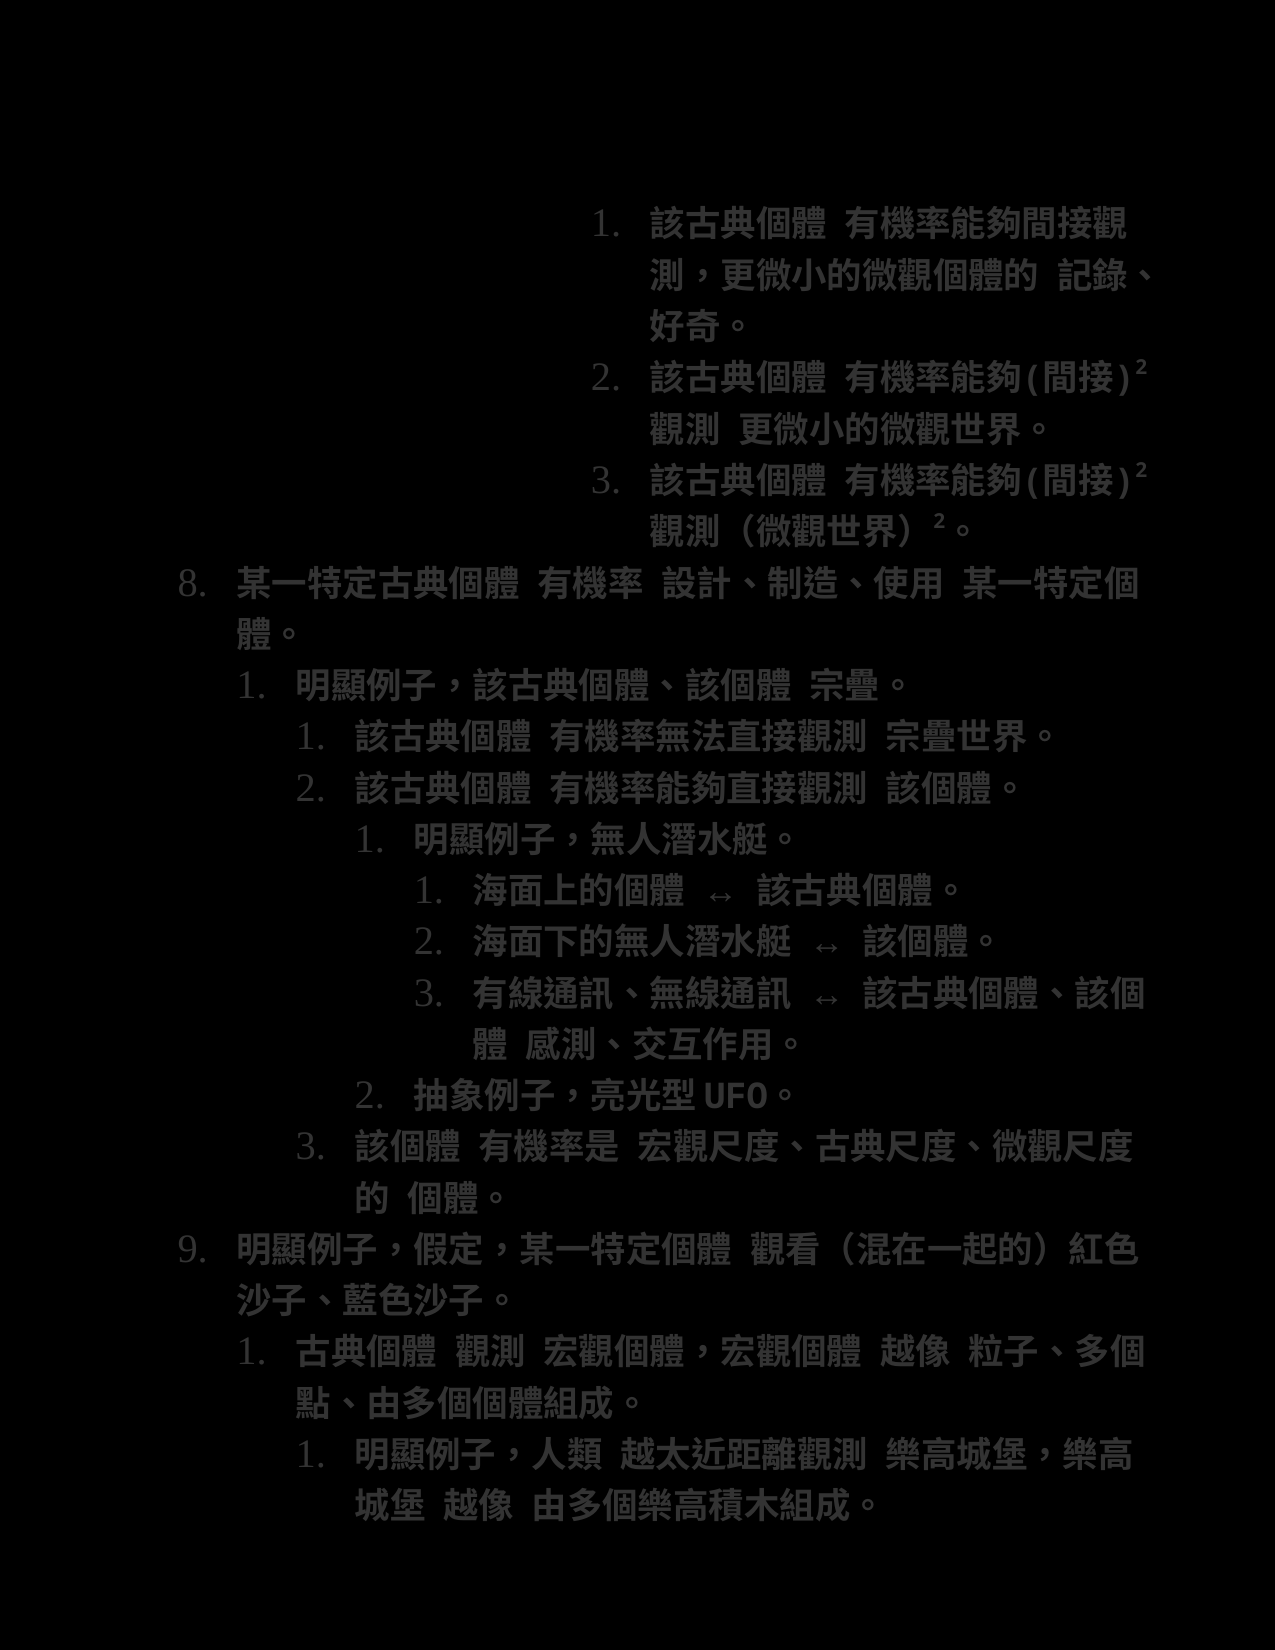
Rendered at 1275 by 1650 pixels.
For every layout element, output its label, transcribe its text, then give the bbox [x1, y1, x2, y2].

list 該古典個體 有機率能夠直接觀測 該個體。 [295, 760, 1157, 811]
list 該古典個體 有機率無法直接觀測 宗疊世界。 [295, 709, 1157, 760]
list 該個體 有機率是 宏觀尺度、古典尺度、微觀尺度 的 個體。 [295, 1119, 1157, 1221]
list 海面上的個體 ↔ 該古典個體。 [413, 862, 1157, 914]
list 古典個體 觀測 宏觀個體，宏觀個體 越像 粒子、多個點、由多個個體組成。 [236, 1324, 1157, 1426]
list 抽象例子，亮光型UFO。 [354, 1067, 1157, 1119]
list 該古典個體 有機率能夠間接觀測，更微小的微觀個體的 記錄、好奇。 [591, 196, 1157, 349]
list 該古典個體 有機率能夠(間接)2觀測（微觀世界）2。 [591, 452, 1157, 555]
list 明顯例子，假定，某一特定個體 觀看（混在一起的）紅色沙子、藍色沙子。 [177, 1221, 1157, 1324]
list 某一特定古典個體 有機率 設計、制造、使用 某一特定個體。 [177, 555, 1157, 657]
list 明顯例子，該古典個體、該個體 宗疊。 [236, 657, 1157, 709]
list 明顯例子，無人潛水艇。 [354, 811, 1157, 862]
list 該古典個體 有機率能夠(間接)2觀測 更微小的微觀世界。 [591, 349, 1157, 452]
list 明顯例子，人類 越太近距離觀測 樂高城堡，樂高城堡 越像 由多個樂高積木組成。 [295, 1426, 1157, 1529]
list 有線通訊、無線通訊 ↔ 該古典個體、該個體 感測、交互作用。 [413, 965, 1157, 1067]
list 海面下的無人潛水艇 ↔ 該個體。 [413, 914, 1157, 965]
